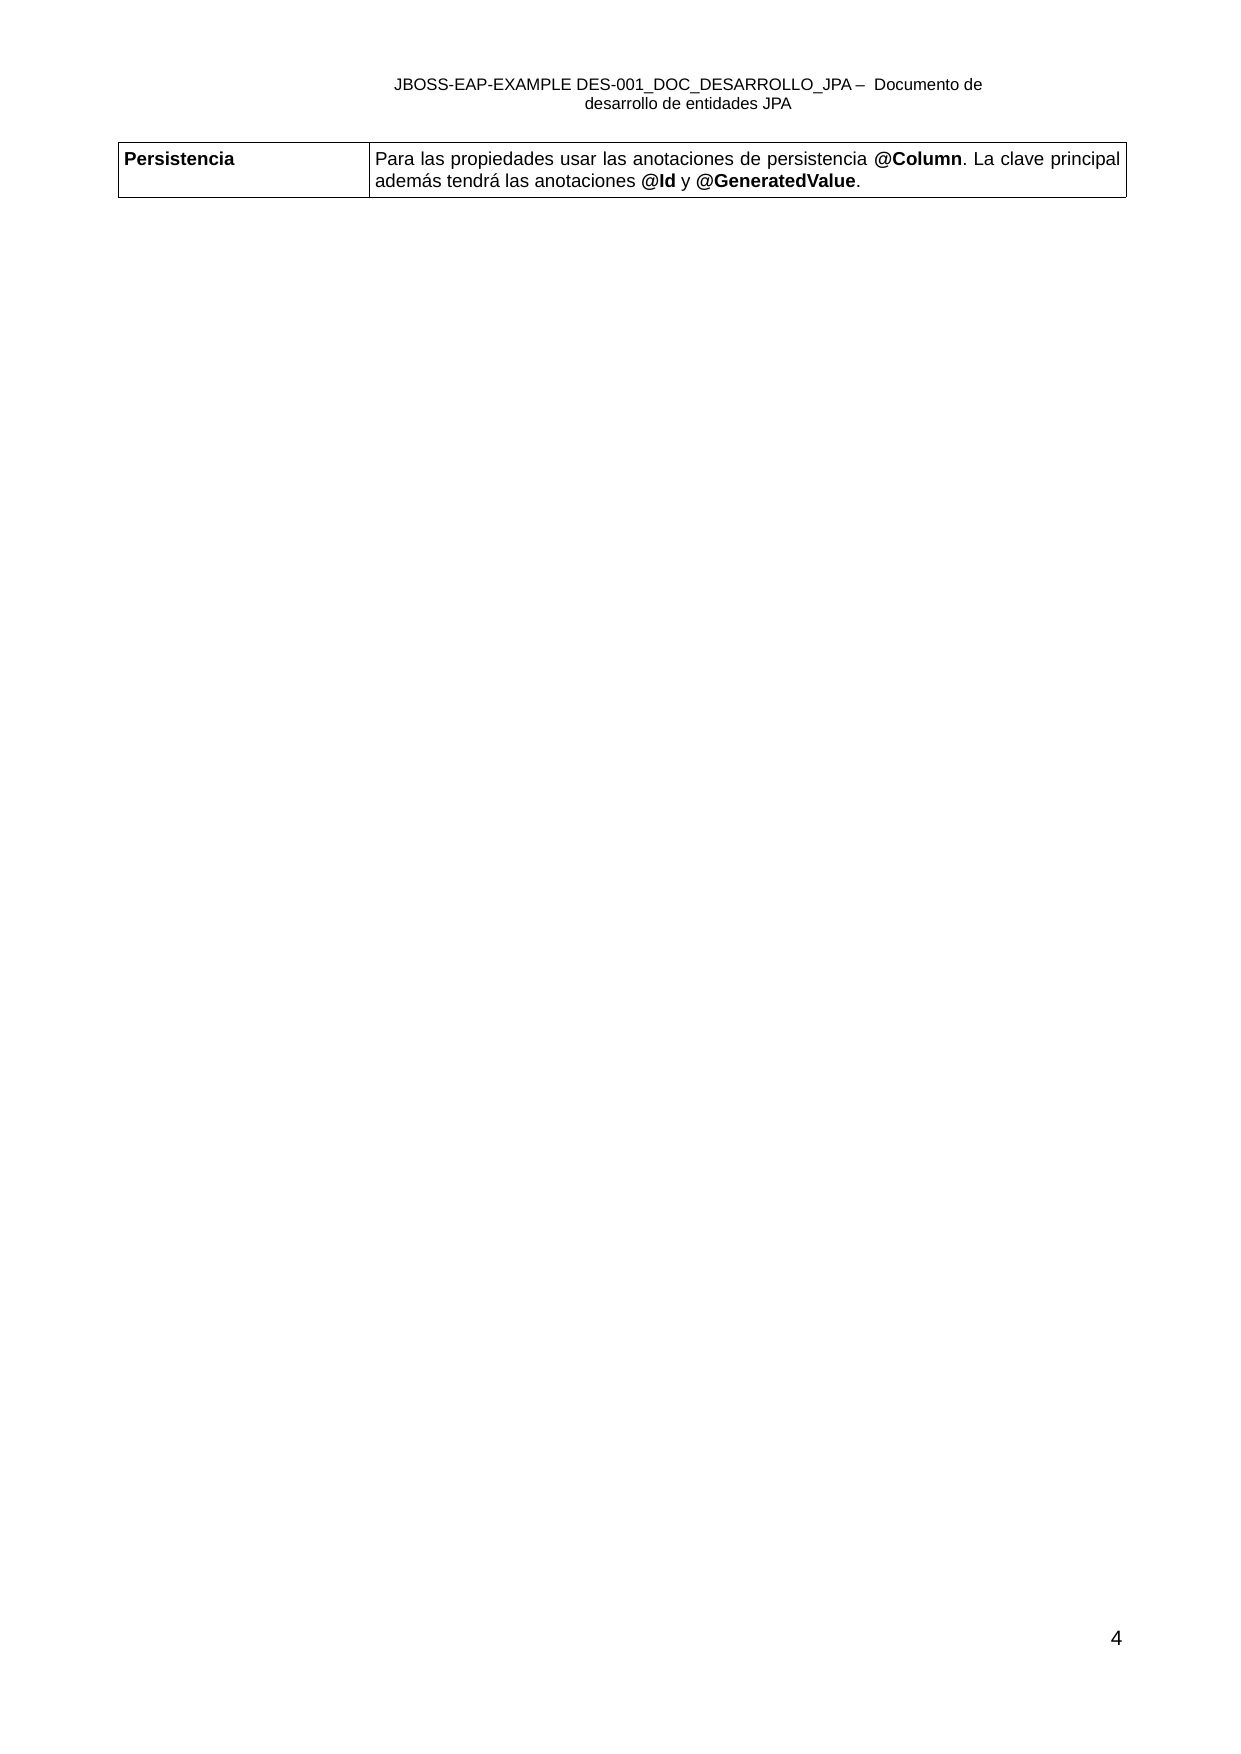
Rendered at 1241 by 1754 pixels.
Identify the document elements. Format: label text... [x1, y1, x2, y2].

table_cell Persistencia [119, 143, 369, 197]
table_cell Para las propiedades usar las anotaciones de persistencia @Column. La clave principal además tendrá las anotaciones @Id y @GeneratedValue. [370, 143, 1126, 197]
